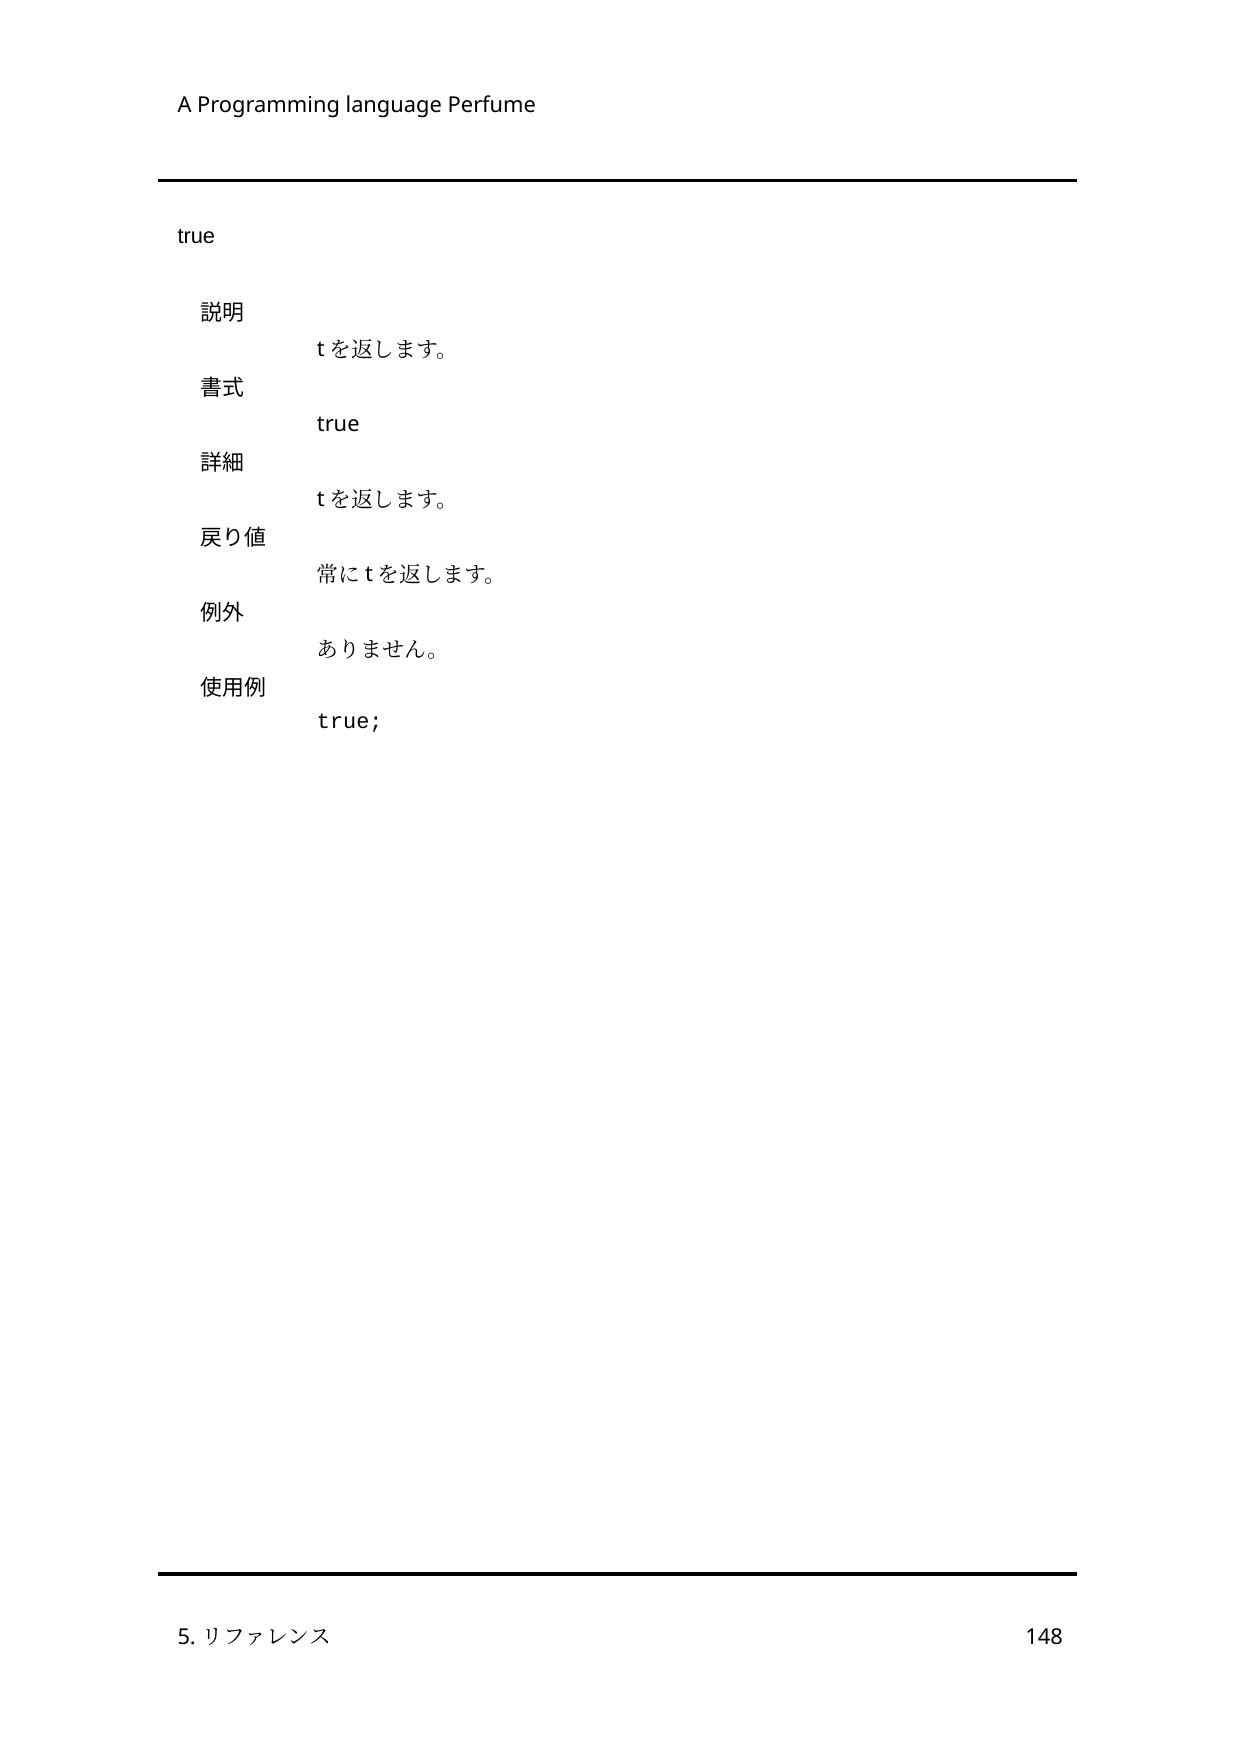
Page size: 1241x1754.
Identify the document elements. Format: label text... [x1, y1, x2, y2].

table_header 説明 [200, 292, 317, 367]
table_cell 常にtを返します。 [317, 517, 1063, 592]
table_cell tを返します。 [317, 442, 1063, 517]
table_cell 例外 [200, 592, 317, 667]
table_cell true [317, 367, 1063, 442]
table_cell ありません。 [317, 592, 1063, 667]
table_cell true; [317, 667, 1063, 742]
table_cell 使用例 [200, 667, 317, 742]
table_cell 戻り値 [200, 517, 317, 592]
subtitle true [177, 217, 1063, 254]
table_cell 書式 [200, 367, 317, 442]
table_cell 詳細 [200, 442, 317, 517]
table_header tを返します。 [317, 292, 1063, 367]
